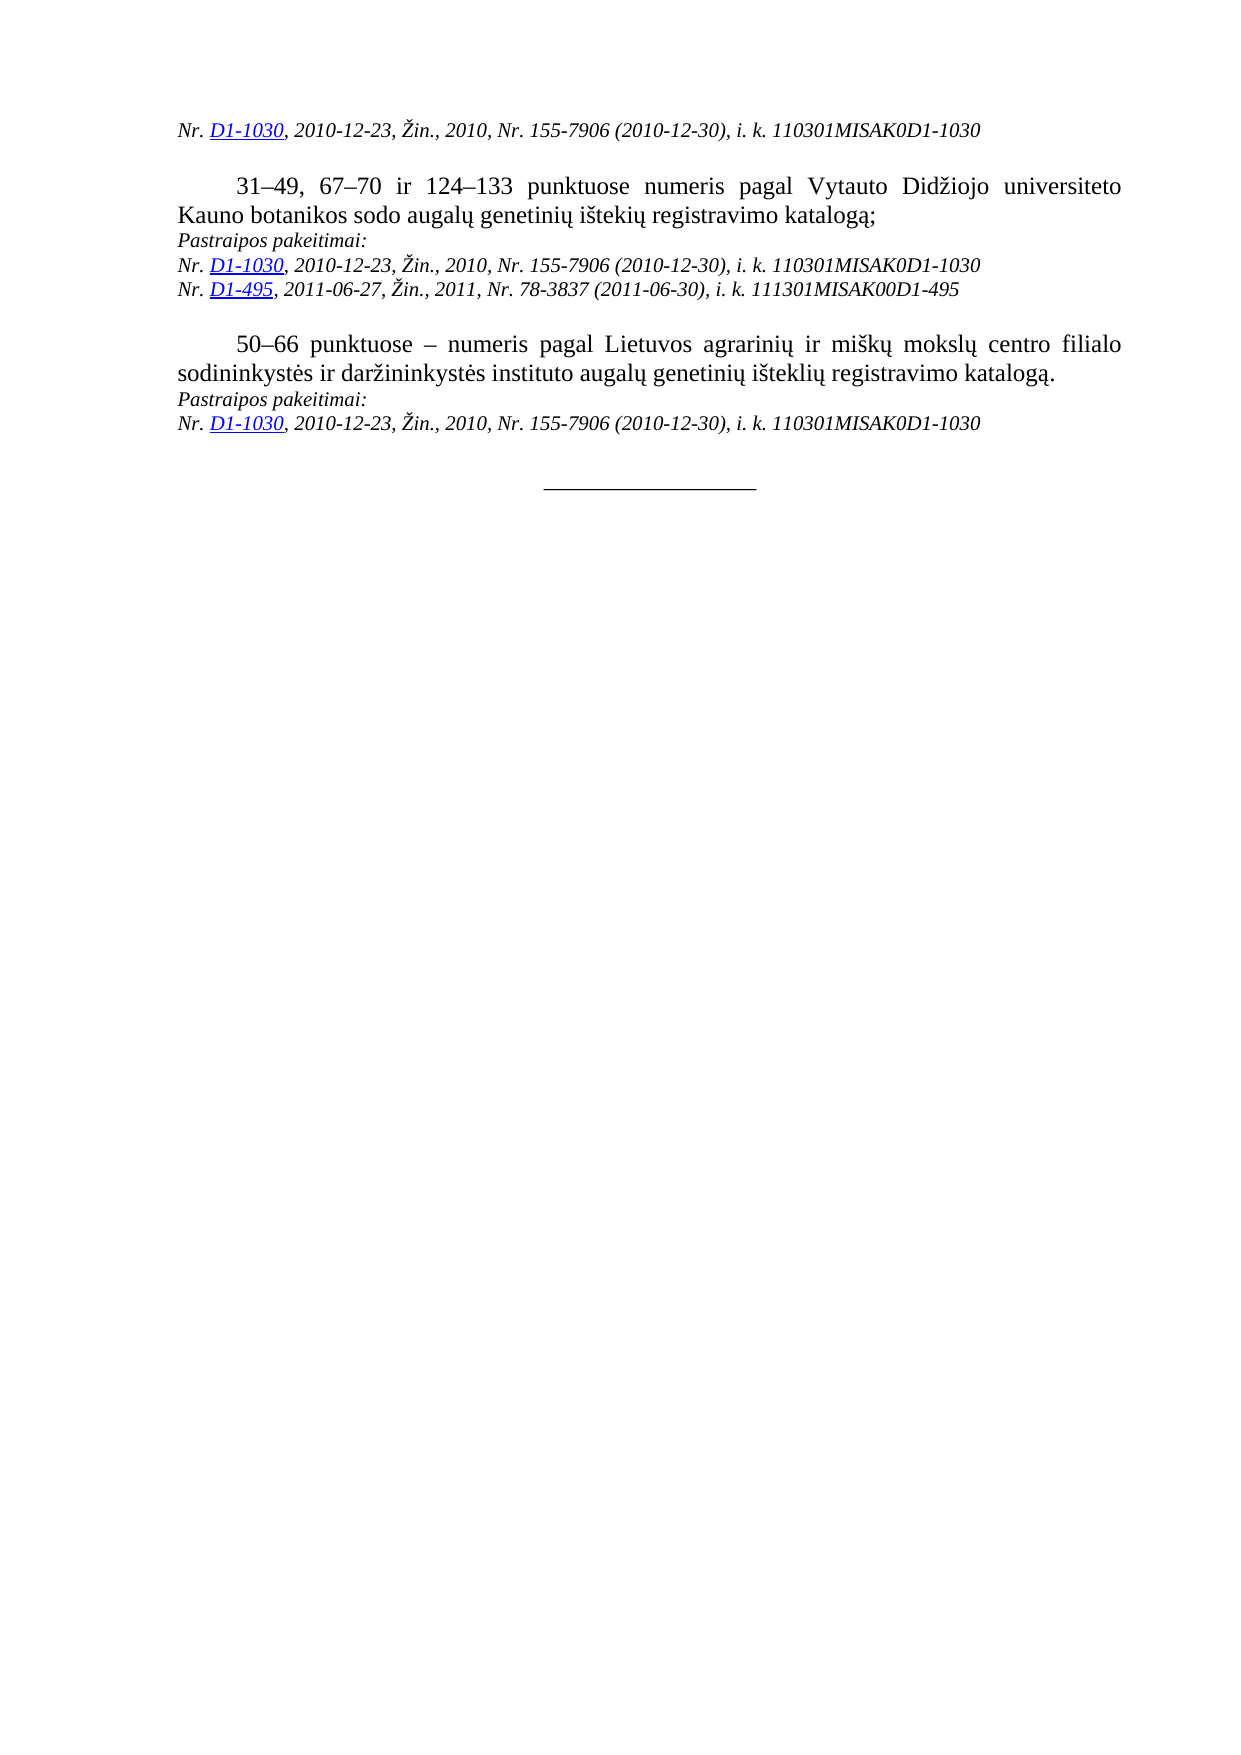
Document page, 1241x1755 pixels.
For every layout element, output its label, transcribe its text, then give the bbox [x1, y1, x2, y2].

text Nr. D1-1030, 2010-12-23, Žin., 2010, Nr. 155-7906 (2010-12-30), i. k. 110301MISAK0D1-1030 [177, 411, 1122, 435]
text Pastraipos pakeitimai: [177, 228, 1122, 252]
text _________________ [177, 464, 1122, 492]
text Pastraipos pakeitimai: [177, 387, 1122, 411]
text Nr. D1-495, 2011-06-27, Žin., 2011, Nr. 78-3837 (2011-06-30), i. k. 111301MISAK00D1-495 [177, 277, 1122, 301]
text 31–49, 67–70 ir 124–133 punktuose numeris pagal Vytauto Didžiojo universiteto Kauno botanikos sodo augalų genetinių ištekių registravimo katalogą; [177, 171, 1122, 228]
text 50–66 punktuose – numeris pagal Lietuvos agrarinių ir miškų mokslų centro filialo sodininkystės ir daržininkystės instituto augalų genetinių išteklių registravimo katalogą. [177, 329, 1122, 387]
text Nr. D1-1030, 2010-12-23, Žin., 2010, Nr. 155-7906 (2010-12-30), i. k. 110301MISAK0D1-1030 [177, 118, 1122, 142]
text Nr. D1-1030, 2010-12-23, Žin., 2010, Nr. 155-7906 (2010-12-30), i. k. 110301MISAK0D1-1030 [177, 252, 1122, 277]
